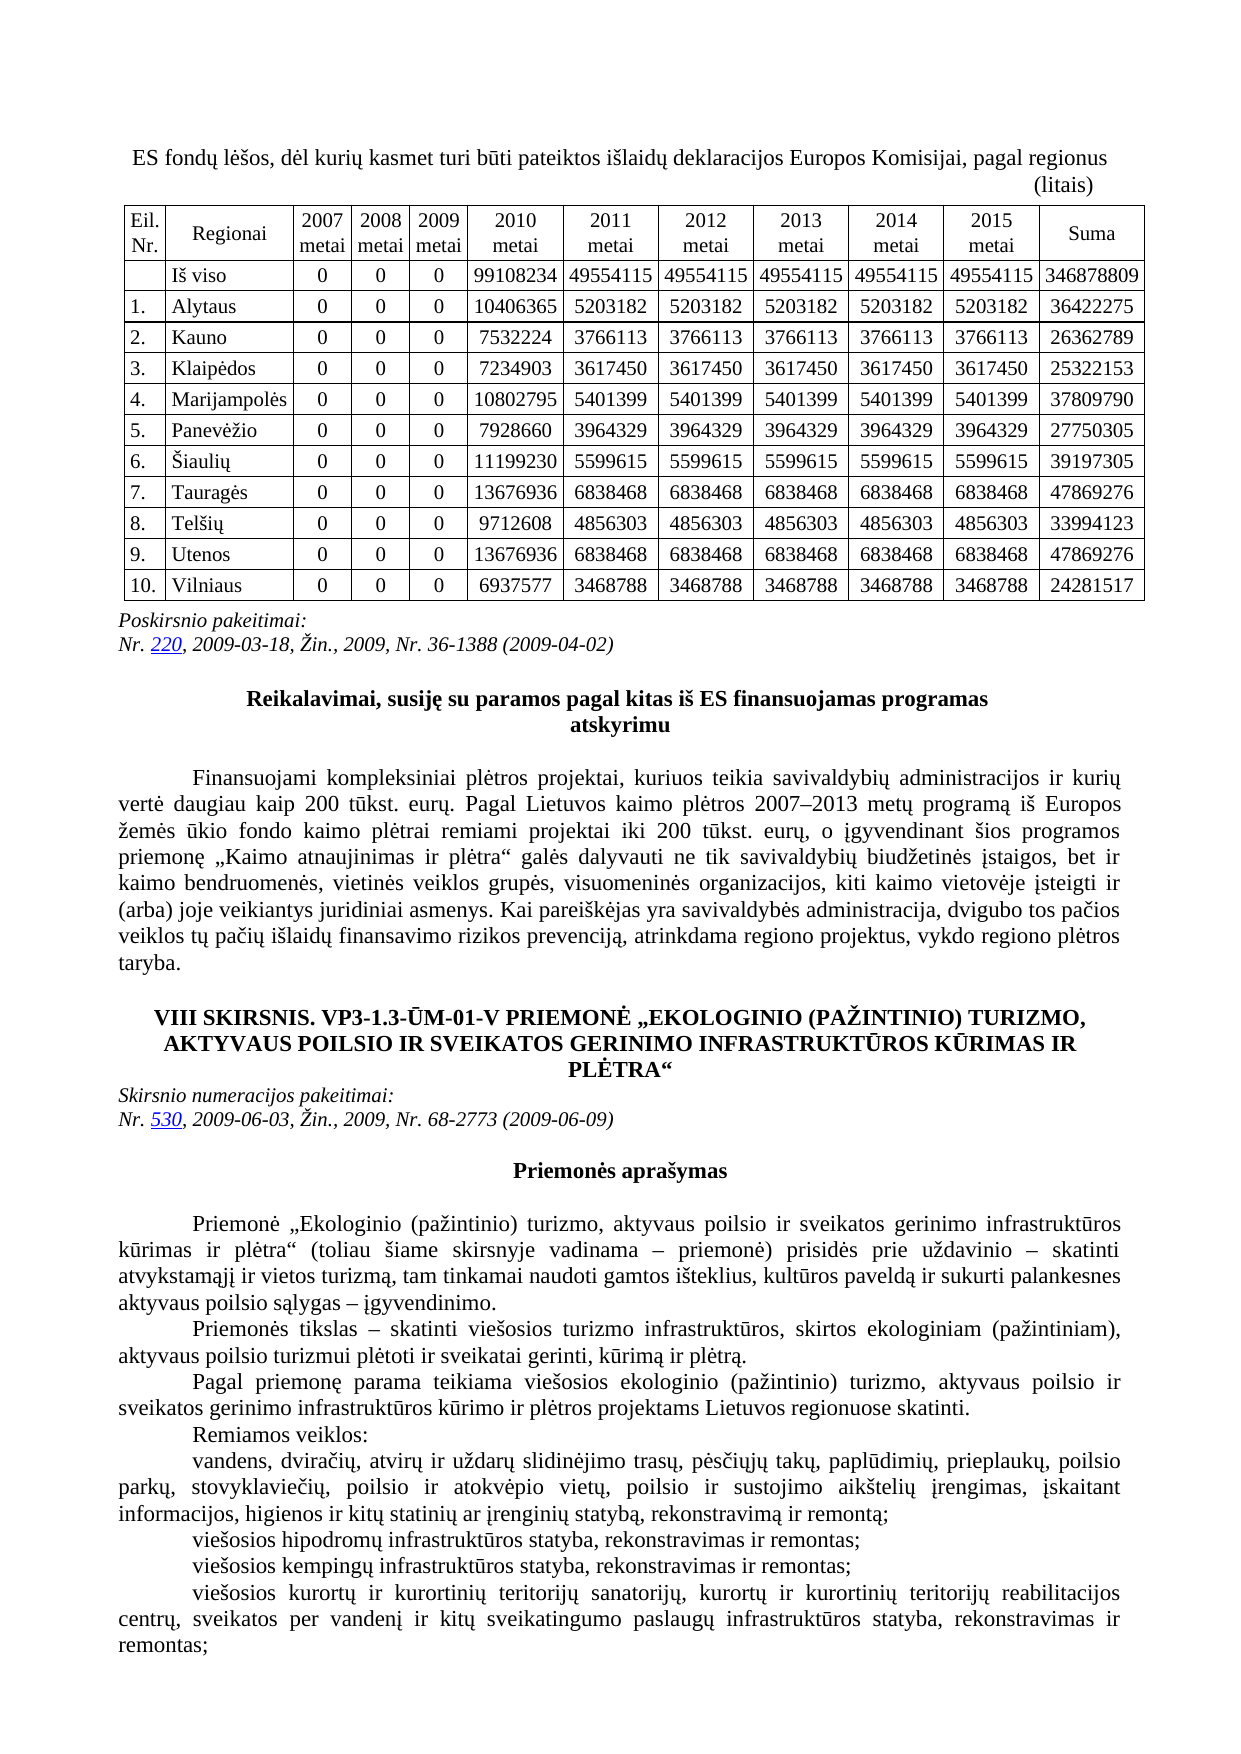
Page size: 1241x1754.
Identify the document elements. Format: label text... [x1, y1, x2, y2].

table_cell 0 [352, 508, 409, 538]
text Priemonės aprašymas [118, 1157, 1122, 1183]
table_cell Kauno [166, 323, 293, 352]
table_cell 0 [294, 570, 351, 600]
table_cell Vilniaus [166, 570, 293, 600]
table_cell 3468788 [849, 570, 943, 600]
table_cell 6937577 [468, 570, 563, 600]
table_cell 346878809 [1040, 261, 1144, 290]
table_cell 6838468 [564, 539, 658, 569]
table_cell 0 [294, 323, 351, 352]
table_cell 0 [294, 291, 351, 321]
table_cell 3964329 [754, 415, 848, 445]
table_cell 10. [125, 570, 165, 600]
table_cell 4. [125, 384, 165, 414]
table_cell 39197305 [1040, 446, 1144, 476]
table_cell Telšių [166, 508, 293, 538]
table_cell 6838468 [659, 539, 753, 569]
text Poskirsnio pakeitimai: [118, 608, 1122, 632]
table_cell 24281517 [1040, 570, 1144, 600]
table_cell 3468788 [944, 570, 1039, 600]
table_header 2008 metai [352, 206, 409, 259]
table_cell 3964329 [849, 415, 943, 445]
table_cell 3766113 [659, 323, 753, 352]
table_cell Marijampolės [166, 384, 293, 414]
table_header 2010 metai [468, 206, 563, 259]
table_cell Šiaulių [166, 446, 293, 476]
text ES fondų lėšos, dėl kurių kasmet turi būti pateiktos išlaidų deklaracijos Europos Komisijai, pagal regionus [118, 144, 1122, 171]
table_cell 3766113 [754, 323, 848, 352]
table_cell 3468788 [754, 570, 848, 600]
table_cell 0 [410, 323, 467, 352]
table_cell 5401399 [944, 384, 1039, 414]
table_cell 5203182 [564, 291, 658, 321]
table_cell 7532224 [468, 323, 563, 352]
table_cell 3766113 [849, 323, 943, 352]
table_cell 6838468 [659, 477, 753, 507]
table_cell 3617450 [849, 353, 943, 383]
table_cell 3. [125, 353, 165, 383]
table_cell 0 [352, 446, 409, 476]
table_cell 3964329 [564, 415, 658, 445]
table_cell 36422275 [1040, 291, 1144, 321]
table_cell 0 [294, 353, 351, 383]
table_cell 8. [125, 508, 165, 538]
table_cell 13676936 [468, 539, 563, 569]
table_header Eil. Nr. [125, 206, 165, 259]
table_cell 5401399 [659, 384, 753, 414]
table_cell 6838468 [564, 477, 658, 507]
table_cell 49554115 [944, 261, 1039, 290]
table_cell 4856303 [659, 508, 753, 538]
table_cell 5599615 [659, 446, 753, 476]
table_cell Iš viso [166, 261, 293, 290]
table_cell 0 [352, 323, 409, 352]
table_cell 33994123 [1040, 508, 1144, 538]
table_cell 9712608 [468, 508, 563, 538]
table_cell 4856303 [944, 508, 1039, 538]
table_cell 27750305 [1040, 415, 1144, 445]
table_cell 0 [410, 508, 467, 538]
text (litais) [118, 171, 1122, 197]
table_cell 6. [125, 446, 165, 476]
table_cell 5599615 [944, 446, 1039, 476]
table_cell 26362789 [1040, 323, 1144, 352]
table_cell 3468788 [659, 570, 753, 600]
table_cell 5401399 [564, 384, 658, 414]
table_cell 3964329 [944, 415, 1039, 445]
table_header Regionai [166, 206, 293, 259]
table_cell 0 [410, 415, 467, 445]
table_cell 6838468 [849, 539, 943, 569]
table_cell 0 [352, 261, 409, 290]
table_header 2015 metai [944, 206, 1039, 259]
table_cell 3964329 [659, 415, 753, 445]
table_cell 0 [352, 539, 409, 569]
table_cell 49554115 [659, 261, 753, 290]
table_cell 2. [125, 323, 165, 352]
table_cell 0 [352, 384, 409, 414]
table_cell 6838468 [849, 477, 943, 507]
text Priemonė „Ekologinio (pažintinio) turizmo, aktyvaus poilsio ir sveikatos gerinimo infrastruktūros kūrimas ir plėtra“ (toliau šiame skirsnyje vadinama – priemonė) prisidės prie uždavinio – skatinti atvykstamąjį ir vietos turizmą, tam tinkamai naudoti gamtos išteklius, kultūros paveldą ir sukurti palankesnes aktyvaus poilsio sąlygas – įgyvendinimo. [118, 1210, 1122, 1315]
table_cell Klaipėdos [166, 353, 293, 383]
text VIII skirsnis. VP3-1.3-ŪM-01-V PRIEMONĖ „EKOLOGINIO (PAŽINTINIO) TURIZMO, AKTYVAUS POILSIO IR SVEIKATOS GERINIMO INFRASTRUKTŪROS KŪRIMAS ir PLĖTRA“ [118, 1004, 1122, 1083]
table_cell 99108234 [468, 261, 563, 290]
table_cell 3617450 [659, 353, 753, 383]
table_cell 0 [410, 353, 467, 383]
table_cell 47869276 [1040, 539, 1144, 569]
table_cell Alytaus [166, 291, 293, 321]
table_cell 0 [294, 415, 351, 445]
table_cell 3766113 [944, 323, 1039, 352]
table_cell 3766113 [564, 323, 658, 352]
table_cell 5599615 [754, 446, 848, 476]
text viešosios hipodromų infrastruktūros statyba, rekonstravimas ir remontas; [118, 1526, 1122, 1552]
table_cell 10406365 [468, 291, 563, 321]
table_cell 0 [294, 384, 351, 414]
table_cell 6838468 [754, 539, 848, 569]
table_cell 25322153 [1040, 353, 1144, 383]
table_cell Tauragės [166, 477, 293, 507]
table_cell 0 [294, 477, 351, 507]
table_header 2012 metai [659, 206, 753, 259]
table_cell 5599615 [849, 446, 943, 476]
table_cell 3468788 [564, 570, 658, 600]
table_header 2007 metai [294, 206, 351, 259]
text viešosios kempingų infrastruktūros statyba, rekonstravimas ir remontas; [118, 1552, 1122, 1579]
table_cell 5203182 [849, 291, 943, 321]
table_cell 7234903 [468, 353, 563, 383]
table_cell 4856303 [754, 508, 848, 538]
text Pagal priemonę parama teikiama viešosios ekologinio (pažintinio) turizmo, aktyvaus poilsio ir sveikatos gerinimo infrastruktūros kūrimo ir plėtros projektams Lietuvos regionuose skatinti. [118, 1368, 1122, 1421]
table_cell 3617450 [564, 353, 658, 383]
table_cell 0 [294, 508, 351, 538]
table_cell [125, 261, 165, 290]
table_cell 3617450 [754, 353, 848, 383]
table_cell 6838468 [754, 477, 848, 507]
table_cell 49554115 [564, 261, 658, 290]
table_cell 5401399 [849, 384, 943, 414]
table_cell 37809790 [1040, 384, 1144, 414]
table_cell 0 [352, 570, 409, 600]
text viešosios kurortų ir kurortinių teritorijų sanatorijų, kurortų ir kurortinių teritorijų reabilitacijos centrų, sveikatos per vandenį ir kitų sveikatingumo paslaugų infrastruktūros statyba, rekonstravimas ir remontas; [118, 1579, 1122, 1658]
table_cell 4856303 [849, 508, 943, 538]
table_header 2014 metai [849, 206, 943, 259]
table_cell 5203182 [659, 291, 753, 321]
table_cell 13676936 [468, 477, 563, 507]
table_cell 0 [352, 291, 409, 321]
table_cell 5401399 [754, 384, 848, 414]
text Remiamos veiklos: [118, 1421, 1122, 1447]
table_header 2009 metai [410, 206, 467, 259]
table_cell 0 [410, 446, 467, 476]
table_cell 1. [125, 291, 165, 321]
table_header Suma [1040, 206, 1144, 259]
table_cell 10802795 [468, 384, 563, 414]
table_header 2013 metai [754, 206, 848, 259]
text vandens, dviračių, atvirų ir uždarų slidinėjimo trasų, pėsčiųjų takų, paplūdimių, prieplaukų, poilsio parkų, stovyklaviečių, poilsio ir atokvėpio vietų, poilsio ir sustojimo aikštelių įrengimas, įskaitant informacijos, higienos ir kitų statinių ar įrenginių statybą, rekonstravimą ir remontą; [118, 1447, 1122, 1526]
text Nr. 530, 2009-06-03, Žin., 2009, Nr. 68-2773 (2009-06-09) [118, 1107, 1122, 1131]
table_cell 0 [294, 539, 351, 569]
table_cell 6838468 [944, 539, 1039, 569]
table_cell 0 [410, 384, 467, 414]
text Skirsnio numeracijos pakeitimai: [118, 1083, 1122, 1107]
table_cell 47869276 [1040, 477, 1144, 507]
table_cell 0 [410, 291, 467, 321]
table_cell 0 [352, 415, 409, 445]
table_cell 11199230 [468, 446, 563, 476]
table_cell 0 [294, 261, 351, 290]
table_cell 0 [410, 261, 467, 290]
table_cell 7. [125, 477, 165, 507]
table_cell 5203182 [754, 291, 848, 321]
text Priemonės tikslas – skatinti viešosios turizmo infrastruktūros, skirtos ekologiniam (pažintiniam), aktyvaus poilsio turizmui plėtoti ir sveikatai gerinti, kūrimą ir plėtrą. [118, 1315, 1122, 1368]
table_cell Panevėžio [166, 415, 293, 445]
table_cell 5203182 [944, 291, 1039, 321]
table_cell 0 [352, 353, 409, 383]
table_cell 0 [410, 539, 467, 569]
table_cell 0 [352, 477, 409, 507]
text Reikalavimai, susiję su paramos pagal kitas iš ES finansuojamas programas atskyrimu [118, 685, 1122, 738]
table_cell 5599615 [564, 446, 658, 476]
table_cell 0 [410, 570, 467, 600]
text Finansuojami kompleksiniai plėtros projektai, kuriuos teikia savivaldybių administracijos ir kurių vertė daugiau kaip 200 tūkst. eurų. Pagal Lietuvos kaimo plėtros 2007–2013 metų programą iš Europos žemės ūkio fondo kaimo plėtrai remiami projektai iki 200 tūkst. eurų, o įgyvendinant šios programos priemonę „Kaimo atnaujinimas ir plėtra“ galės dalyvauti ne tik savivaldybių biudžetinės įstaigos, bet ir kaimo bendruomenės, vietinės veiklos grupės, visuomeninės organizacijos, kiti kaimo vietovėje įsteigti ir (arba) joje veikiantys juridiniai asmenys. Kai pareiškėjas yra savivaldybės administracija, dvigubo tos pačios veiklos tų pačių išlaidų finansavimo rizikos prevenciją, atrinkdama regiono projektus, vykdo regiono plėtros taryba. [118, 764, 1122, 975]
table_cell 0 [294, 446, 351, 476]
table_cell 5. [125, 415, 165, 445]
table_header 2011 metai [564, 206, 658, 259]
table_cell 6838468 [944, 477, 1039, 507]
table_cell 4856303 [564, 508, 658, 538]
table_cell 7928660 [468, 415, 563, 445]
table_cell 3617450 [944, 353, 1039, 383]
table_cell 49554115 [754, 261, 848, 290]
table_cell Utenos [166, 539, 293, 569]
text Nr. 220, 2009-03-18, Žin., 2009, Nr. 36-1388 (2009-04-02) [118, 632, 1122, 656]
table_cell 49554115 [849, 261, 943, 290]
table_cell 9. [125, 539, 165, 569]
table_cell 0 [410, 477, 467, 507]
